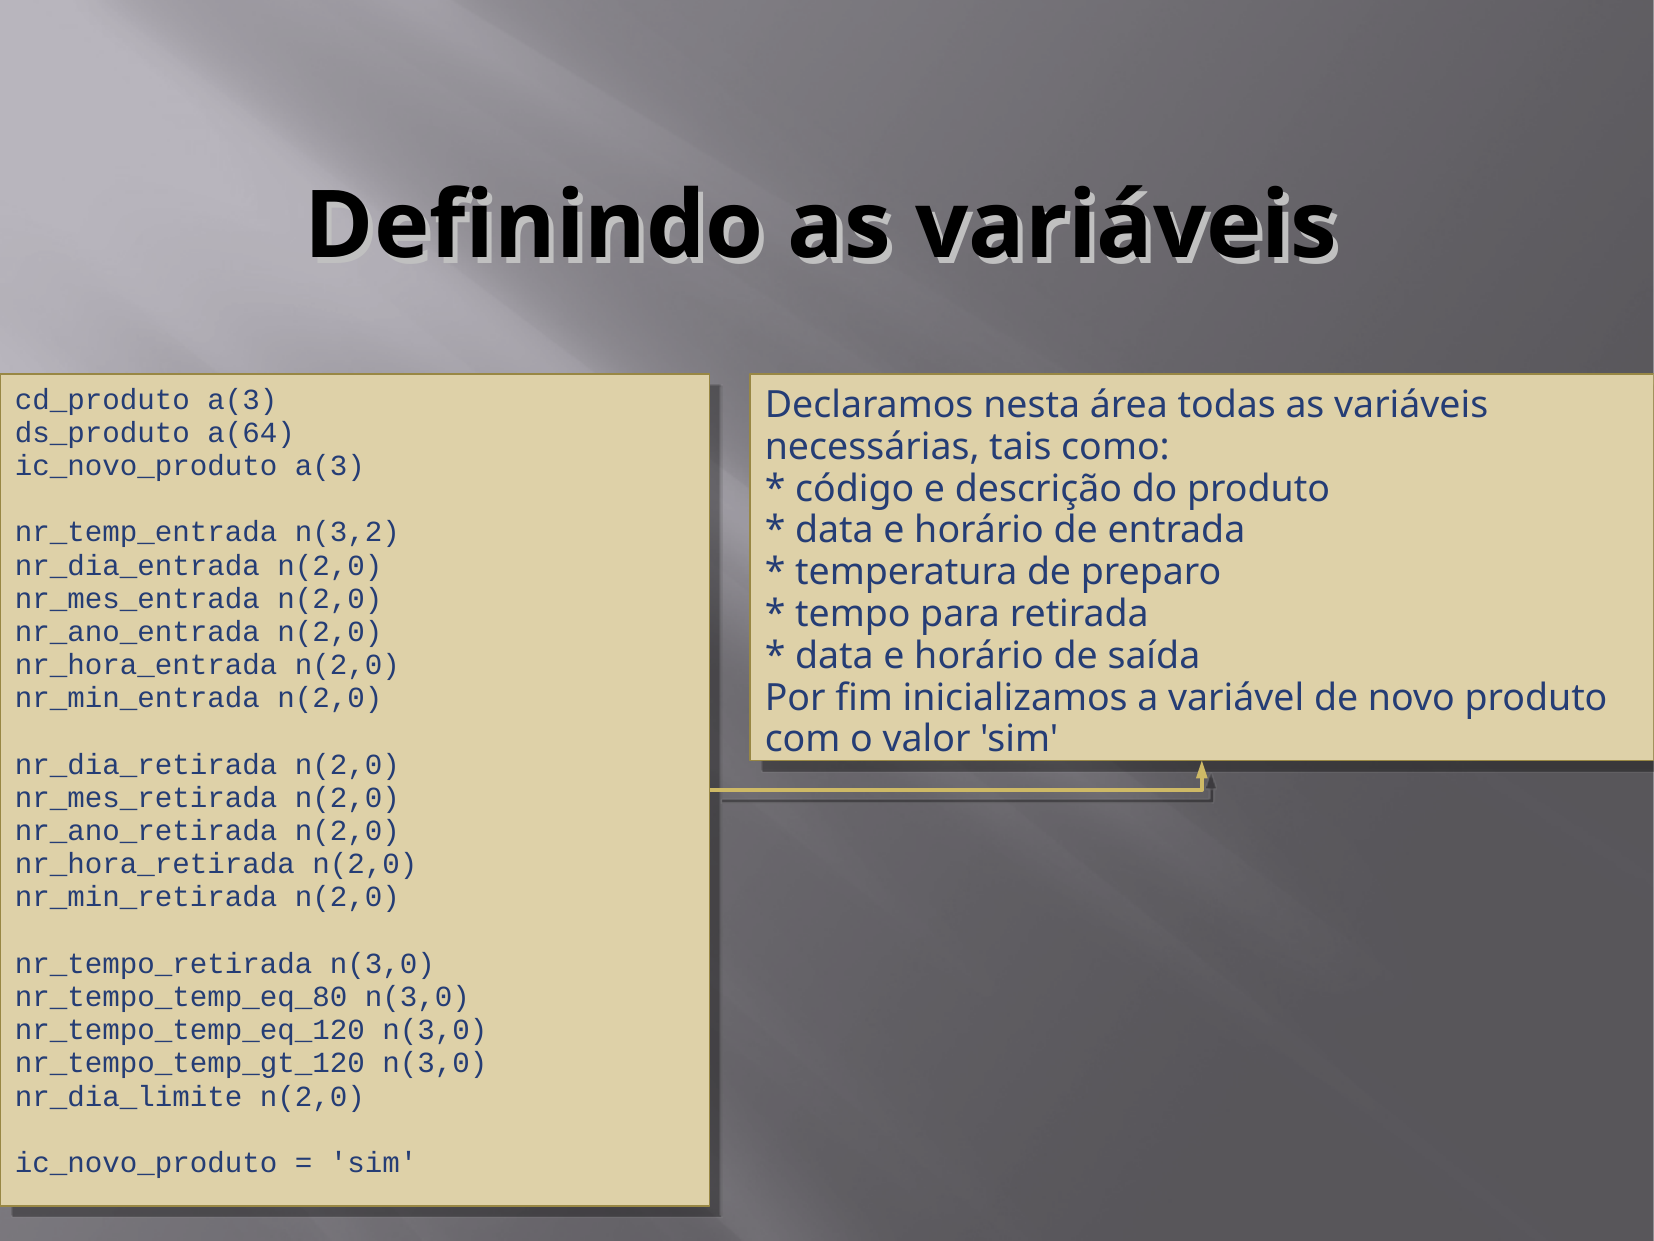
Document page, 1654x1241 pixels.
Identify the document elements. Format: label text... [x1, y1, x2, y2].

text_box cd_produto a(3) ds_produto a(64) ic_novo_produto a(3) nr_temp_entrada n(3,2) nr_dia_entrada n(2,0) nr_mes_entrada n(2,0) nr_ano_entrada n(2,0) nr_hora_entrada n(2,0) nr_min_entrada n(2,0) nr_dia_retirada n(2,0) nr_mes_retirada n(2,0) nr_ano_retirada n(2,0) nr_hora_retirada n(2,0) nr_min_retirada n(2,0) nr_tempo_retirada n(3,0) nr_tempo_temp_eq_80 n(3,0) nr_tempo_temp_eq_120 n(3,0) nr_tempo_temp_gt_120 n(3,0) nr_dia_limite n(2,0) ic_novo_produto = 'sim' [0, 373, 710, 1206]
text_box Declaramos nesta área todas as variáveis necessárias, tais como: * código e descrição do produto * data e horário de entrada * temperatura de preparo * tempo para retirada * data e horário de saída Por fim inicializamos a variável de novo produto com o valor 'sim' [750, 373, 1654, 761]
title Definindo as variáveis [135, 117, 1507, 325]
